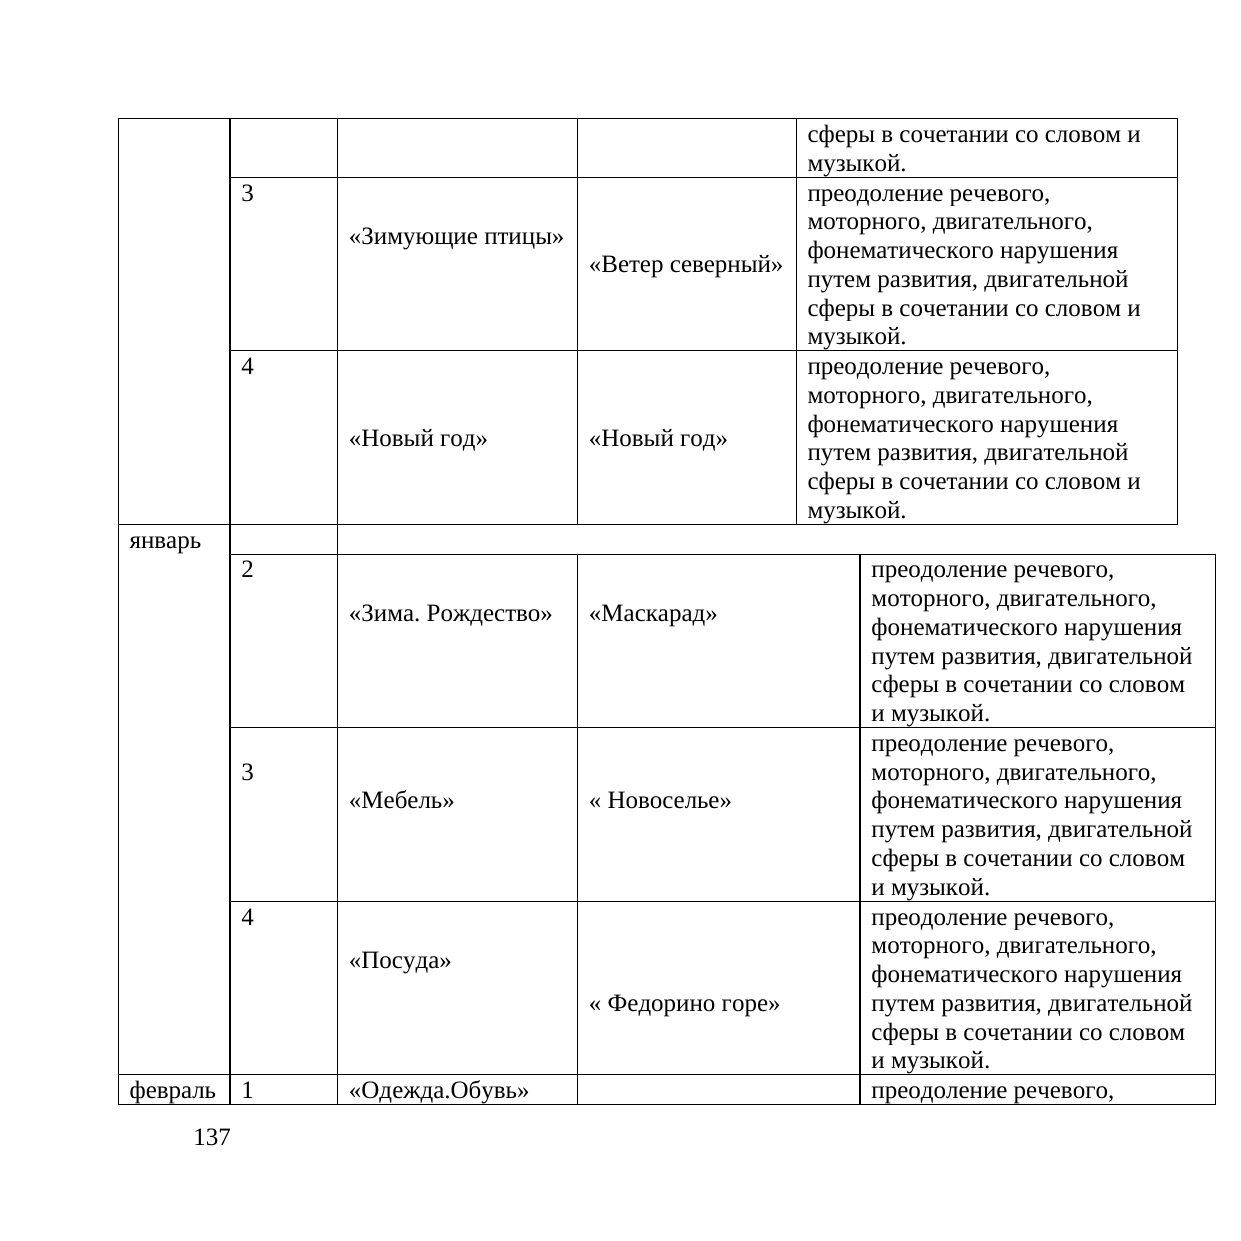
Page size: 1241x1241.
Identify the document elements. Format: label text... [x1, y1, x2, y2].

table_cell январь [119, 525, 229, 1074]
table_cell [1178, 177, 1216, 350]
table_cell преодоление речевого, [861, 1075, 1215, 1104]
table_cell «Зима. Рождество» [338, 555, 577, 727]
table_cell «Одежда.Обувь» [338, 1075, 577, 1104]
table_cell «Маскарад» [578, 555, 859, 727]
table_cell февраль [119, 1075, 229, 1104]
table_cell [1216, 177, 1220, 350]
table_cell преодоление речевого, моторного, двигательного, фонематического нарушения путем развития, двигательной сферы в сочетании со словом и музыкой. [797, 351, 1177, 524]
table_cell преодоление речевого, моторного, двигательного, фонематического нарушения путем развития, двигательной сферы в сочетании со словом и музыкой. [861, 728, 1215, 901]
table_cell [1216, 524, 1220, 553]
table_cell [338, 525, 577, 553]
table_cell « Федорино горе» [578, 902, 859, 1074]
table_cell 4 [231, 902, 337, 1074]
table_cell преодоление речевого, моторного, двигательного, фонематического нарушения путем развития, двигательной сферы в сочетании со словом и музыкой. [797, 178, 1177, 350]
table_cell [1216, 727, 1220, 901]
table_cell [1216, 554, 1220, 727]
table_cell [231, 119, 337, 177]
table_cell 2 [231, 555, 337, 727]
table_cell [578, 525, 796, 553]
table_cell «Зимующие птицы» [338, 178, 577, 350]
table_cell [1178, 118, 1216, 177]
table_cell « Новоселье» [578, 728, 859, 901]
table_cell «Мебель» [338, 728, 577, 901]
table_cell преодоление речевого, моторного, двигательного, фонематического нарушения путем развития, двигательной сферы в сочетании со словом и музыкой. [861, 555, 1215, 727]
table_cell [338, 119, 577, 177]
table_cell [1178, 350, 1216, 524]
table_cell [1216, 1074, 1220, 1104]
table_cell 4 [231, 351, 337, 524]
table_cell 3 [231, 178, 337, 350]
table_cell [578, 119, 796, 177]
table_cell «Ветер северный» [578, 178, 796, 350]
table_cell «Новый год» [338, 351, 577, 524]
table_cell [119, 119, 229, 524]
table_cell [1216, 350, 1220, 524]
table_cell сферы в сочетании со словом и музыкой. [797, 119, 1177, 177]
table_cell «Посуда» [338, 902, 577, 1074]
table_cell [1216, 118, 1220, 177]
table_cell [578, 1075, 859, 1104]
table_cell преодоление речевого, моторного, двигательного, фонематического нарушения путем развития, двигательной сферы в сочетании со словом и музыкой. [861, 902, 1215, 1074]
table_cell [796, 525, 860, 553]
table_cell «Новый год» [578, 351, 796, 524]
table_cell [860, 524, 1216, 553]
table_cell 1 [231, 1075, 337, 1104]
table_cell [231, 525, 337, 553]
table_cell [1216, 901, 1220, 1074]
table_cell 3 [231, 728, 337, 901]
